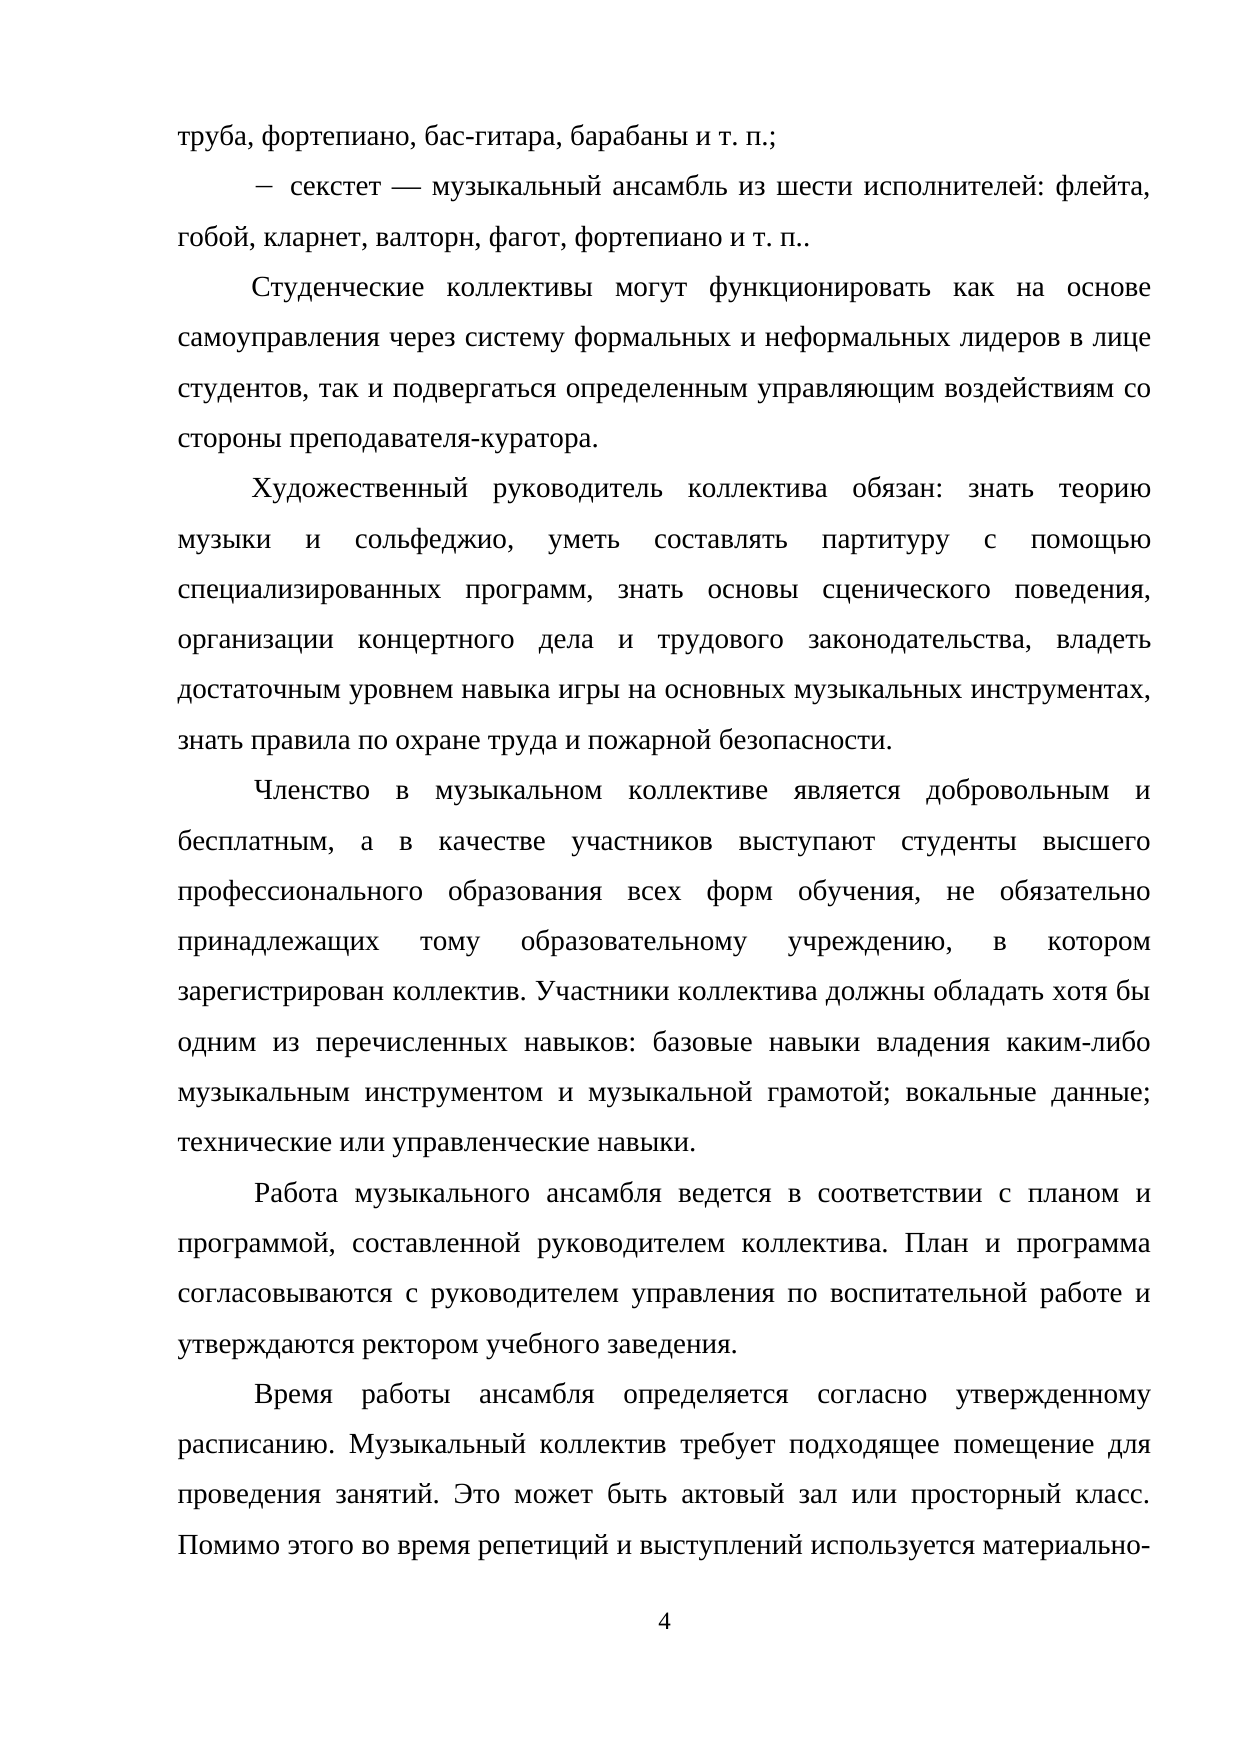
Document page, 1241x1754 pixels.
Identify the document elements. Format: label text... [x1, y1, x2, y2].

text Художественный руководитель коллектива обязан: знать теорию музыки и сольфеджио, уметь составлять партитуру с помощью специализированных программ, знать основы сценического поведения, организации концертного дела и трудового законодательства, владеть достаточным уровнем навыка игры на основных музыкальных инструментах, знать правила по охране труда и пожарной безопасности. [177, 470, 1152, 756]
list труба, фортепиано, бас-гитара, барабаны и т. п.; [177, 118, 1152, 152]
text Работа музыкального ансамбля ведется в соответствии с планом и программой, составленной руководителем коллектива. План и программа согласовываются с руководителем управления по воспитательной работе и утверждаются ректором учебного заведения. [177, 1175, 1152, 1359]
text Время работы ансамбля определяется согласно утвержденному расписанию. Музыкальный коллектив требует подходящее помещение для проведения занятий. Это может быть актовый зал или просторный класс. Помимо этого во время репетиций и выступлений используется материально- [177, 1376, 1152, 1561]
text Студенческие коллективы могут функционировать как на основе самоуправления через систему формальных и неформальных лидеров в лице студентов, так и подвергаться определенным управляющим воздействиям со стороны преподавателя-куратора. [177, 269, 1152, 454]
text Членство в музыкальном коллективе является добровольным и бесплатным, а в качестве участников выступают студенты высшего профессионального образования всех форм обучения, не обязательно принадлежащих тому образовательному учреждению, в котором зарегистрирован коллектив. Участники коллектива должны обладать хотя бы одним из перечисленных навыков: базовые навыки владения каким-либо музыкальным инструментом и музыкальной грамотой; вокальные данные; технические или управленческие навыки. [177, 772, 1152, 1158]
list секстет — музыкальный ансамбль из шести исполнителей: флейта, гобой, кларнет, валторн, фагот, фортепиано и т. п.. [177, 168, 1152, 252]
